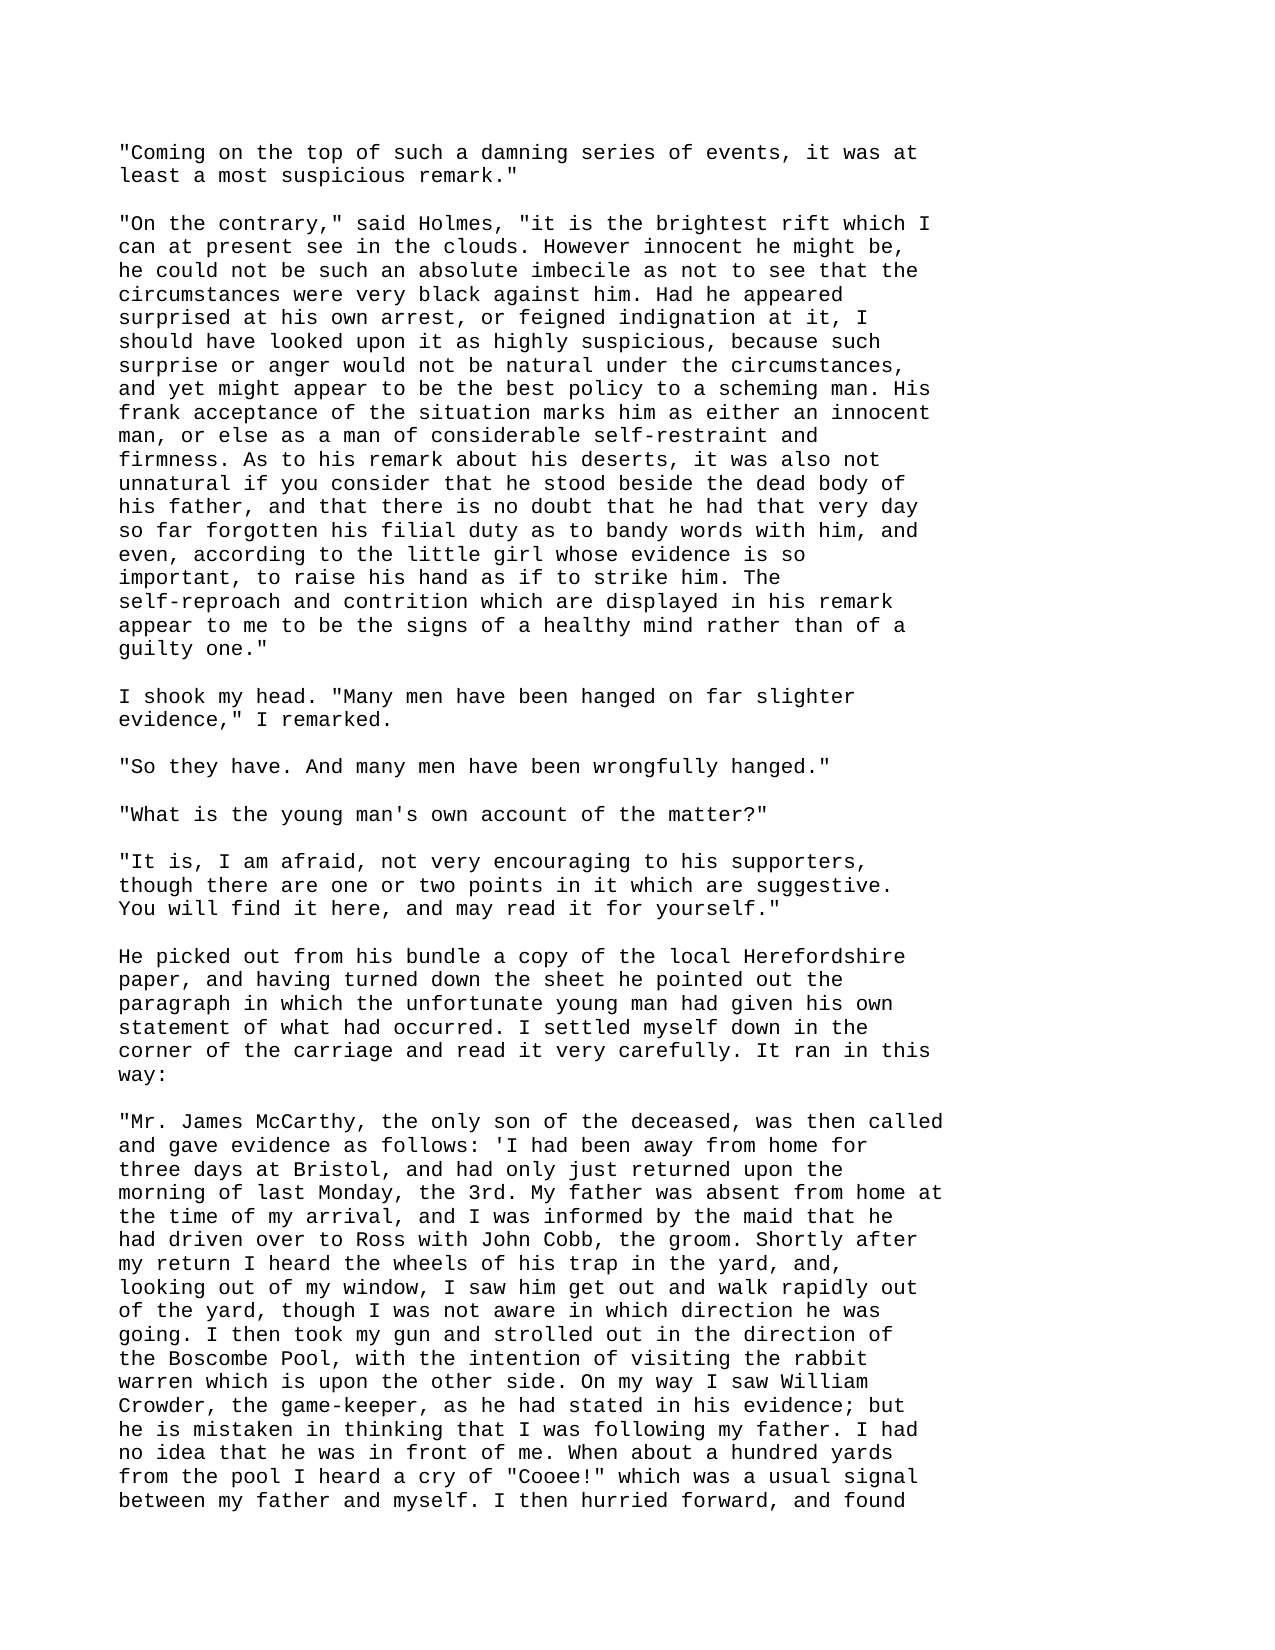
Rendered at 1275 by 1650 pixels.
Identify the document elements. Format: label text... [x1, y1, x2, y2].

text appear to me to be the signs of a healthy mind rather than of a [118, 615, 1157, 638]
text warren which is upon the other side. On my way I saw William [118, 1371, 1157, 1395]
text You will find it here, and may read it for yourself." [118, 898, 1157, 922]
text of the yard, though I was not aware in which direction he was [118, 1300, 1157, 1324]
text paragraph in which the unfortunate young man had given his own [118, 993, 1157, 1017]
text he could not be such an absolute imbecile as not to see that the [118, 260, 1157, 284]
text no idea that he was in front of me. When about a hundred yards [118, 1442, 1157, 1466]
text "It is, I am afraid, not very encouraging to his supporters, [118, 851, 1157, 875]
text guilty one." [118, 638, 1157, 662]
text from the pool I heard a cry of "Cooee!" which was a usual signal [118, 1466, 1157, 1489]
text surprised at his own arrest, or feigned indignation at it, I [118, 307, 1157, 331]
text even, according to the little girl whose evidence is so [118, 544, 1157, 567]
text his father, and that there is no doubt that he had that very day [118, 496, 1157, 520]
text so far forgotten his filial duty as to bandy words with him, and [118, 520, 1157, 544]
text unnatural if you consider that he stood beside the dead body of [118, 473, 1157, 496]
text circumstances were very black against him. Had he appeared [118, 284, 1157, 307]
text my return I heard the wheels of his trap in the yard, and, [118, 1253, 1157, 1277]
text self-reproach and contrition which are displayed in his remark [118, 591, 1157, 615]
text paper, and having turned down the sheet he pointed out the [118, 969, 1157, 993]
text the Boscombe Pool, with the intention of visiting the rabbit [118, 1348, 1157, 1371]
text looking out of my window, I saw him get out and walk rapidly out [118, 1277, 1157, 1300]
text should have looked upon it as highly suspicious, because such [118, 331, 1157, 354]
text frank acceptance of the situation marks him as either an innocent [118, 402, 1157, 426]
text "On the contrary," said Holmes, "it is the brightest rift which I [118, 213, 1157, 236]
text "So they have. And many men have been wrongfully hanged." [118, 757, 1157, 780]
text firmness. As to his remark about his deserts, it was also not [118, 449, 1157, 473]
text man, or else as a man of considerable self-restraint and [118, 426, 1157, 449]
text important, to raise his hand as if to strike him. The [118, 567, 1157, 591]
text can at present see in the clouds. However innocent he might be, [118, 236, 1157, 260]
text going. I then took my gun and strolled out in the direction of [118, 1324, 1157, 1348]
text way: [118, 1064, 1157, 1088]
text "Mr. James McCarthy, the only son of the deceased, was then called [118, 1111, 1157, 1135]
text three days at Bristol, and had only just returned upon the [118, 1158, 1157, 1182]
text morning of last Monday, the 3rd. My father was absent from home at [118, 1182, 1157, 1206]
text and yet might appear to be the best policy to a scheming man. His [118, 378, 1157, 402]
text "What is the young man's own account of the matter?" [118, 804, 1157, 827]
text the time of my arrival, and I was informed by the maid that he [118, 1206, 1157, 1229]
text Crowder, the game-keeper, as he had stated in his evidence; but [118, 1395, 1157, 1419]
text between my father and myself. I then hurried forward, and found [118, 1489, 1157, 1513]
text and gave evidence as follows: 'I had been away from home for [118, 1135, 1157, 1158]
text corner of the carriage and read it very carefully. It ran in this [118, 1040, 1157, 1064]
text he is mistaken in thinking that I was following my father. I had [118, 1419, 1157, 1442]
text surprise or anger would not be natural under the circumstances, [118, 354, 1157, 378]
text I shook my head. "Many men have been hanged on far slighter [118, 686, 1157, 709]
text statement of what had occurred. I settled myself down in the [118, 1017, 1157, 1040]
text though there are one or two points in it which are suggestive. [118, 875, 1157, 898]
text evidence," I remarked. [118, 709, 1157, 733]
text least a most suspicious remark." [118, 165, 1157, 189]
text He picked out from his bundle a copy of the local Herefordshire [118, 946, 1157, 969]
text "Coming on the top of such a damning series of events, it was at [118, 142, 1157, 165]
text had driven over to Ross with John Cobb, the groom. Shortly after [118, 1229, 1157, 1253]
